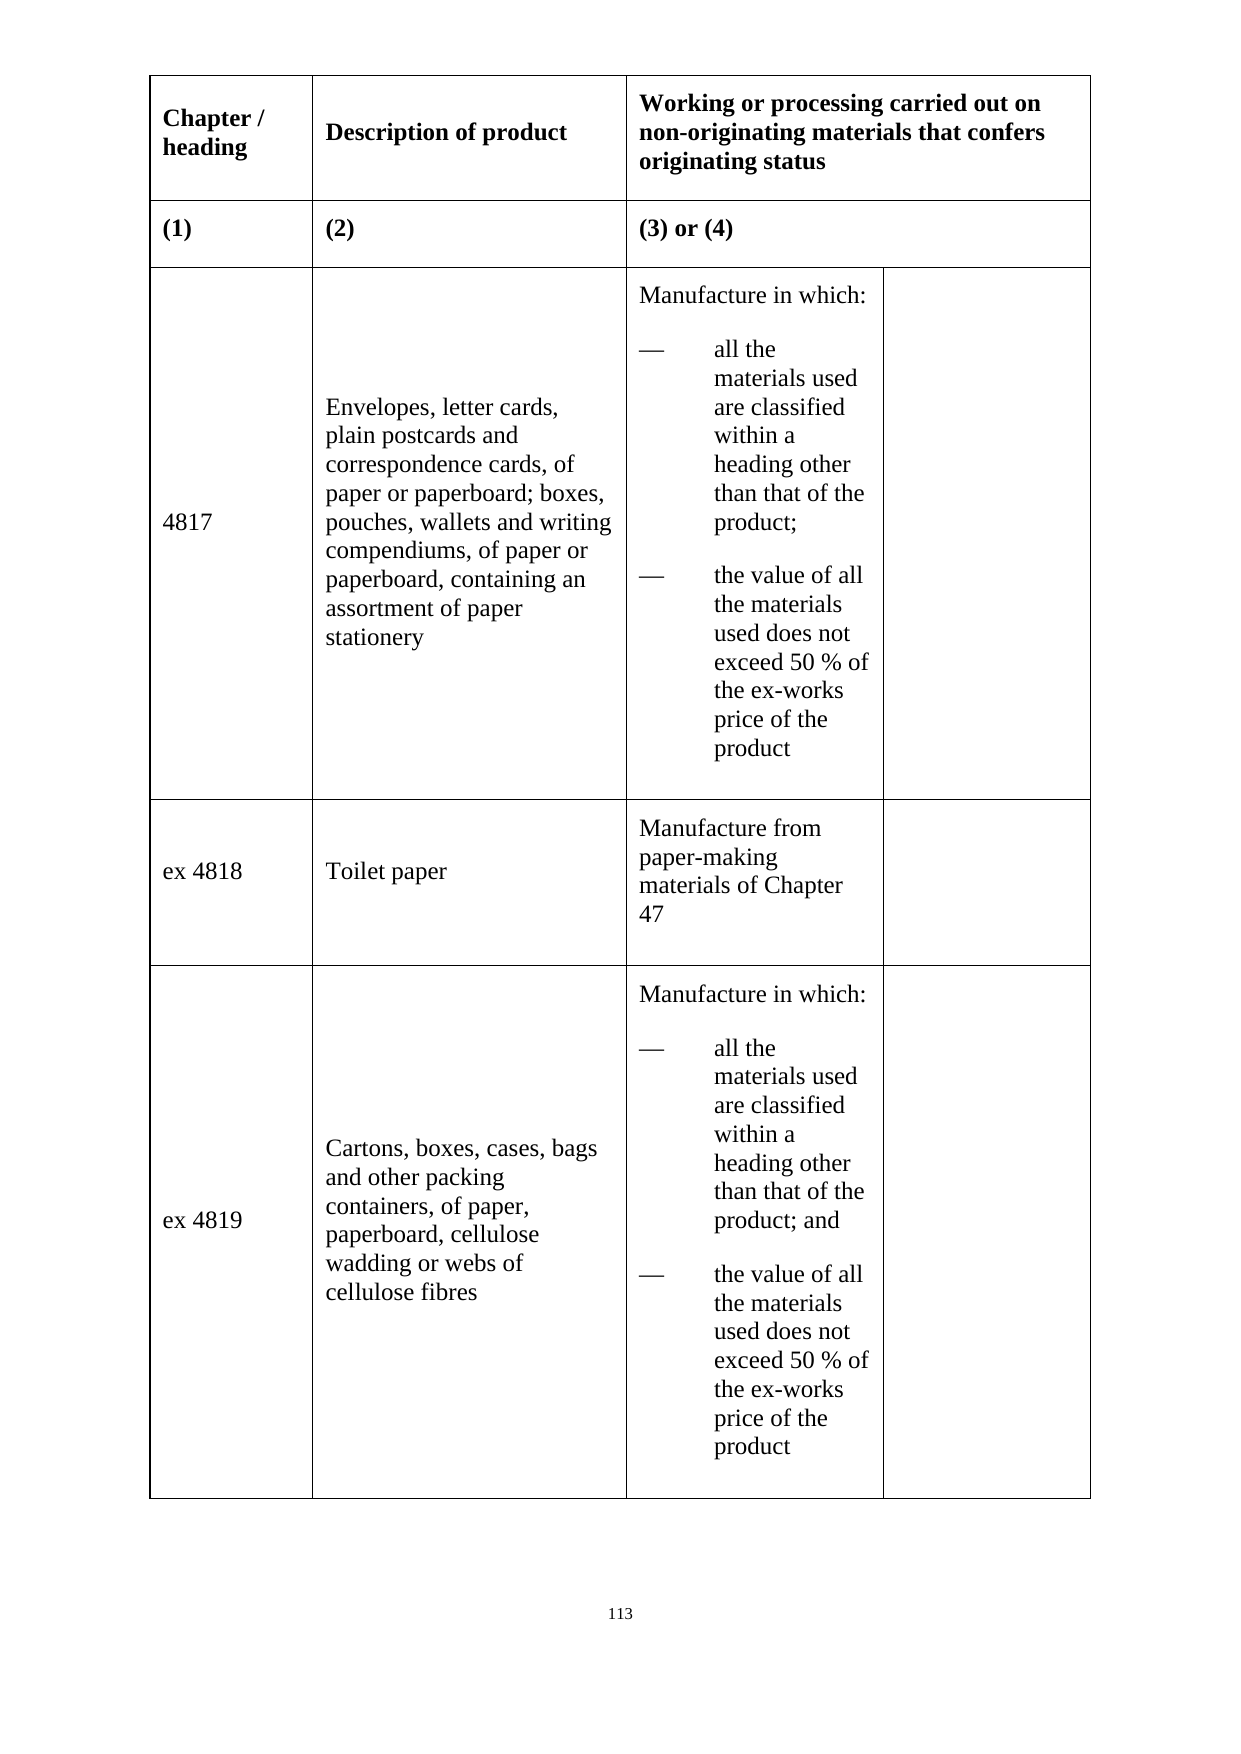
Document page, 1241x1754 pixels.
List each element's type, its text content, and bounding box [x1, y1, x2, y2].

table_cell Envelopes, letter cards, plain postcards and correspondence cards, of paper or paperboard; boxes, pouches, wallets and writing compendiums, of paper or paperboard, containing an assortment of paper stationery [313, 268, 626, 799]
table_header Working or processing carried out on non‐originating materials that confers originating status [627, 76, 1090, 200]
table_header Chapter / heading [151, 76, 312, 200]
table_cell [884, 268, 1090, 799]
table_cell ex 4818 [151, 800, 312, 965]
table_cell Manufacture from paper‐making materials of Chapter 47 [627, 800, 883, 965]
table_cell (2) [313, 201, 626, 267]
table_cell Cartons, boxes, cases, bags and other packing containers, of paper, paperboard, cellulose wadding or webs of cellulose fibres [313, 966, 626, 1498]
table_header Description of product [313, 76, 626, 200]
table_cell [884, 966, 1090, 1498]
table_cell (3) or (4) [627, 201, 1090, 267]
table_cell Toilet paper [313, 800, 626, 965]
table_cell 4817 [151, 268, 312, 799]
table_cell [884, 800, 1090, 965]
table_cell Manufacture in which: — all the materials used are classified within a heading other than that of the product; and — the value of all the materials used does not exceed 50 % of the ex‐works price of the product [627, 966, 883, 1498]
table_cell (1) [151, 201, 312, 267]
table_cell ex 4819 [151, 966, 312, 1498]
table_cell Manufacture in which: — all the materials used are classified within a heading other than that of the product; — the value of all the materials used does not exceed 50 % of the ex‐works price of the product [627, 268, 883, 799]
